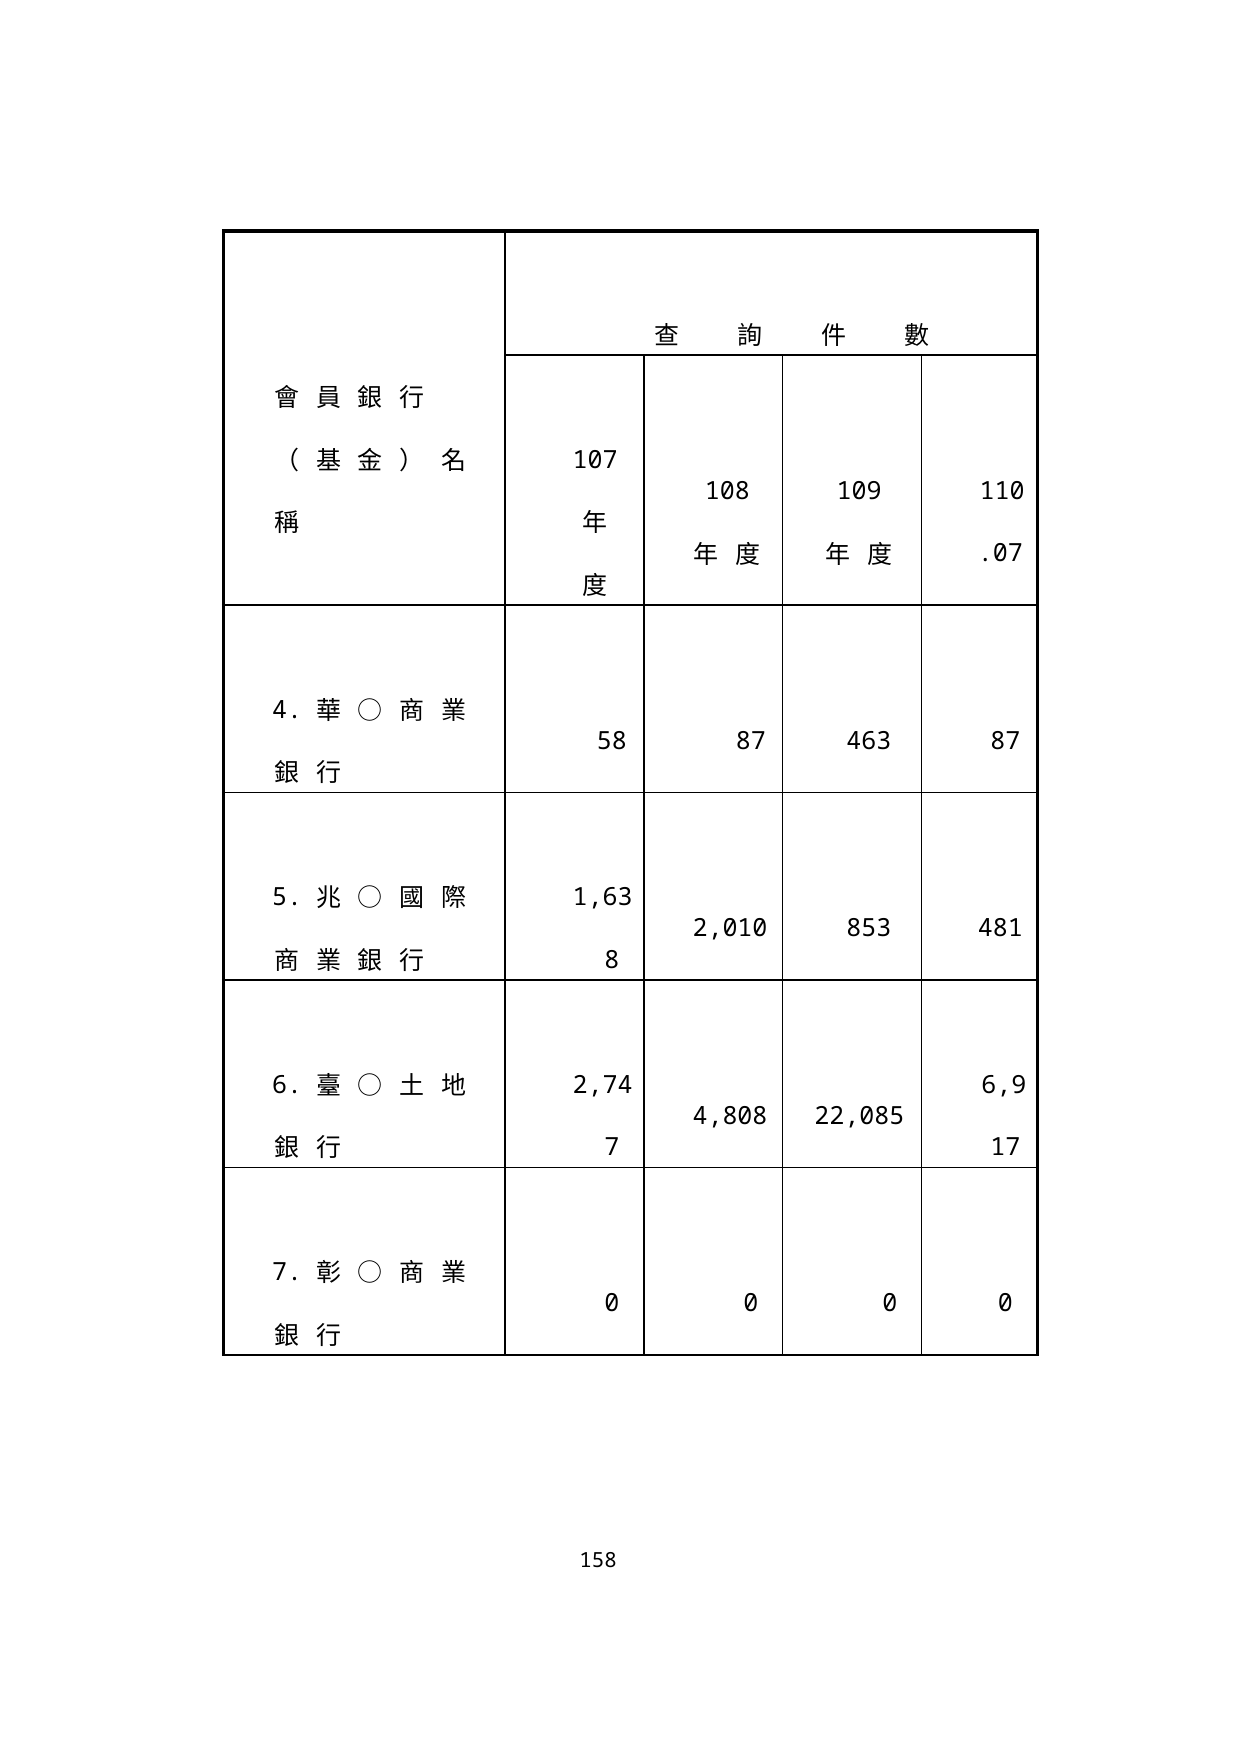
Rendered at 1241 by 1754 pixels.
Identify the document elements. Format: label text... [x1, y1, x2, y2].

table_cell 2,010 [645, 793, 782, 979]
table_header 查 詢 件 數 [506, 233, 1036, 354]
table_cell 87 [922, 606, 1036, 792]
table_cell 7.彰○商業銀行 [225, 1168, 504, 1354]
table_cell 0 [922, 1168, 1036, 1354]
table_cell 107年度 [506, 356, 643, 604]
table_cell 110.07 [922, 356, 1036, 604]
table_cell 853 [783, 793, 921, 979]
table_cell 109年度 [783, 356, 921, 604]
table_cell 2,747 [506, 981, 643, 1167]
table_cell 6,917 [922, 981, 1036, 1167]
table_cell 1,638 [506, 793, 643, 979]
table_cell 481 [922, 793, 1036, 979]
table_header 會員銀行（基金）名稱 [225, 233, 504, 604]
table_cell 6.臺○土地銀行 [225, 981, 504, 1167]
table_cell 4,808 [645, 981, 782, 1167]
table_cell 0 [783, 1168, 921, 1354]
table_cell 58 [506, 606, 643, 792]
table_cell 4.華○商業銀行 [225, 606, 504, 792]
table_cell 0 [645, 1168, 782, 1354]
table_cell 463 [783, 606, 921, 792]
table_cell 87 [645, 606, 782, 792]
table_cell 108年度 [645, 356, 782, 604]
table_cell 5.兆○國際商業銀行 [225, 793, 504, 979]
table_cell 22,085 [783, 981, 921, 1167]
table_cell 0 [506, 1168, 643, 1354]
